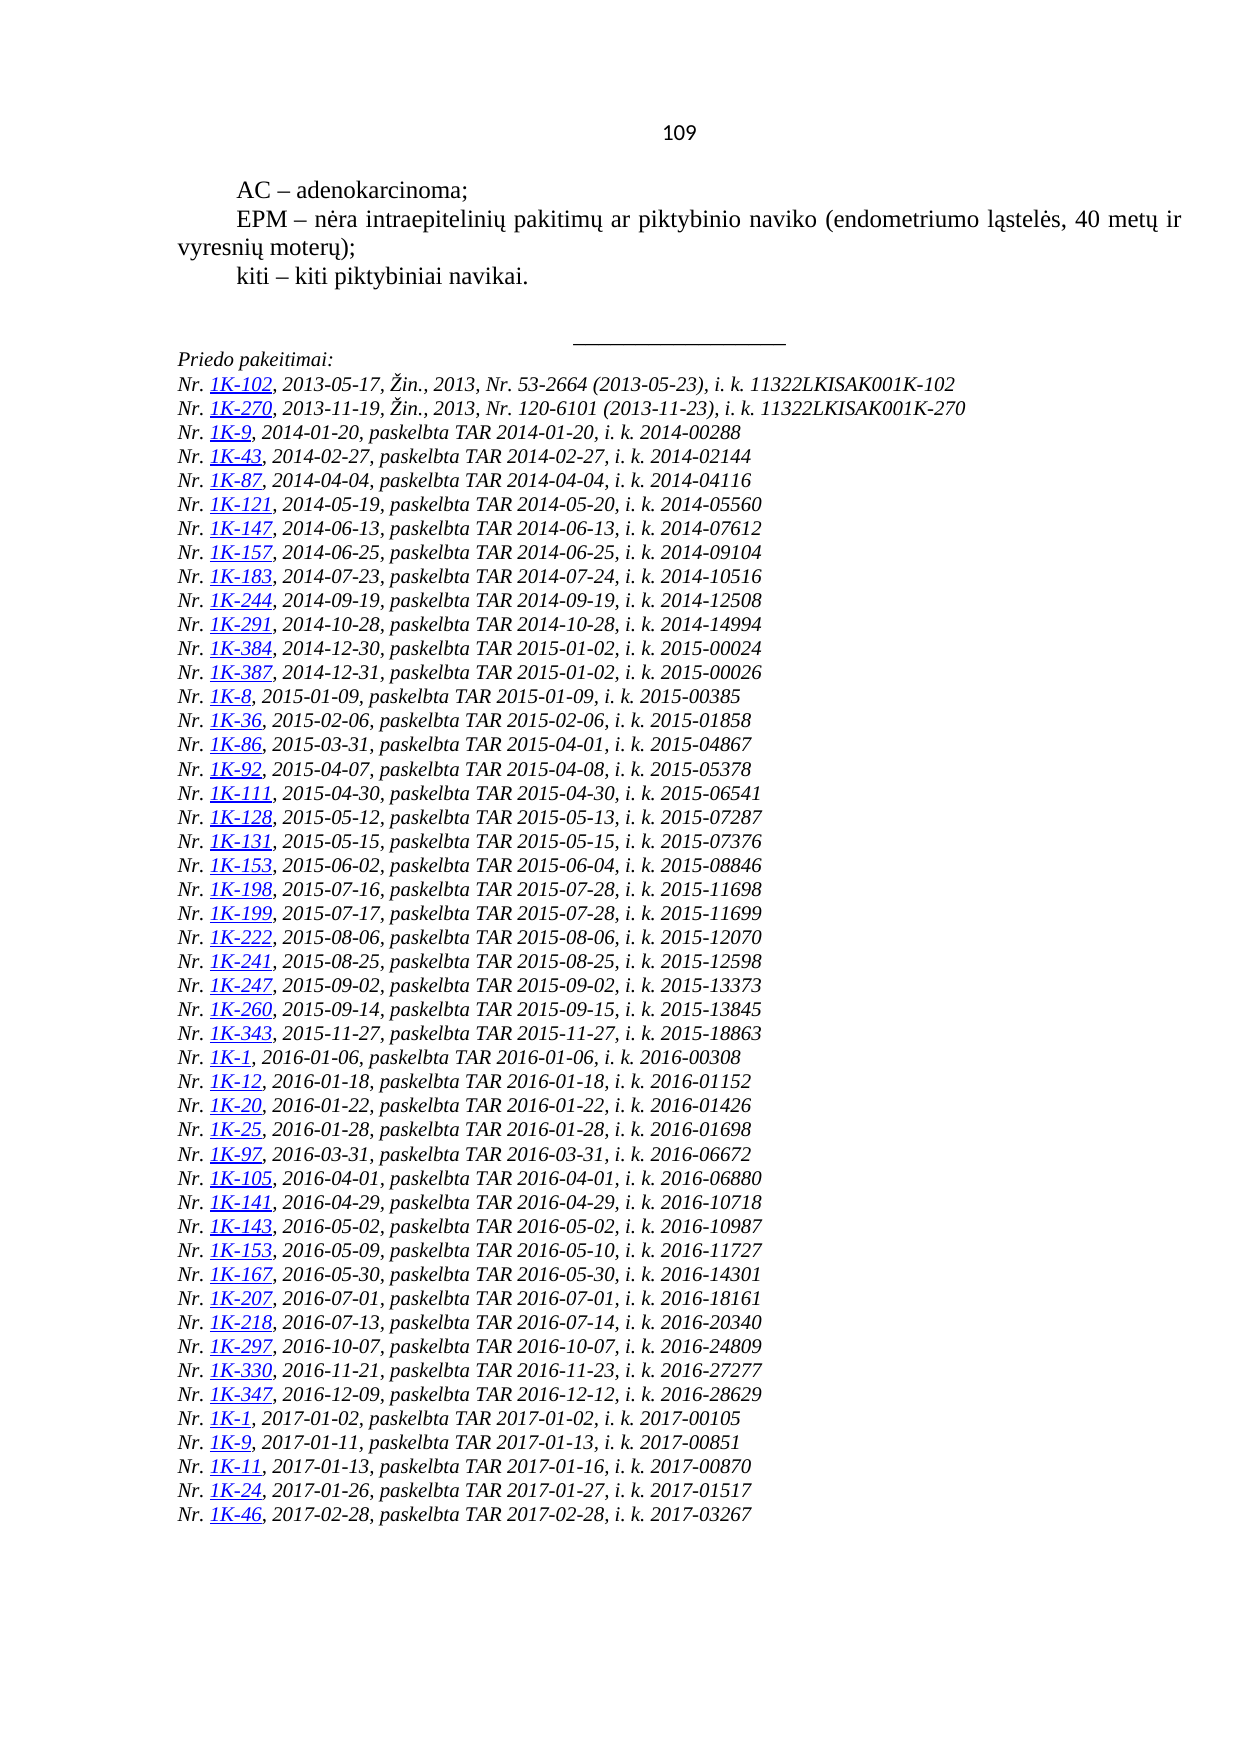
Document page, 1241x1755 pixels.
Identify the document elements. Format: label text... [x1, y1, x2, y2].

text Nr. 1K-291, 2014-10-28, paskelbta TAR 2014-10-28, i. k. 2014-14994 [177, 612, 1181, 636]
text Nr. 1K-343, 2015-11-27, paskelbta TAR 2015-11-27, i. k. 2015-18863 [177, 1021, 1181, 1045]
text Nr. 1K-8, 2015-01-09, paskelbta TAR 2015-01-09, i. k. 2015-00385 [177, 684, 1181, 708]
text Nr. 1K-270, 2013-11-19, Žin., 2013, Nr. 120-6101 (2013-11-23), i. k. 11322LKISAK001K-270 [177, 396, 1181, 419]
text Nr. 1K-9, 2017-01-11, paskelbta TAR 2017-01-13, i. k. 2017-00851 [177, 1430, 1181, 1454]
text Nr. 1K-207, 2016-07-01, paskelbta TAR 2016-07-01, i. k. 2016-18161 [177, 1286, 1181, 1310]
text Nr. 1K-147, 2014-06-13, paskelbta TAR 2014-06-13, i. k. 2014-07612 [177, 516, 1181, 540]
text kiti – kiti piktybiniai navikai. [177, 261, 1181, 290]
text Nr. 1K-131, 2015-05-15, paskelbta TAR 2015-05-15, i. k. 2015-07376 [177, 829, 1181, 853]
text Nr. 1K-105, 2016-04-01, paskelbta TAR 2016-04-01, i. k. 2016-06880 [177, 1166, 1181, 1189]
text Nr. 1K-241, 2015-08-25, paskelbta TAR 2015-08-25, i. k. 2015-12598 [177, 949, 1181, 973]
text Nr. 1K-111, 2015-04-30, paskelbta TAR 2015-04-30, i. k. 2015-06541 [177, 781, 1181, 804]
text _________________ [177, 319, 1181, 347]
text Nr. 1K-347, 2016-12-09, paskelbta TAR 2016-12-12, i. k. 2016-28629 [177, 1382, 1181, 1406]
text Nr. 1K-102, 2013-05-17, Žin., 2013, Nr. 53-2664 (2013-05-23), i. k. 11322LKISAK001K-102 [177, 371, 1181, 396]
text Nr. 1K-1, 2017-01-02, paskelbta TAR 2017-01-02, i. k. 2017-00105 [177, 1406, 1181, 1430]
text Nr. 1K-20, 2016-01-22, paskelbta TAR 2016-01-22, i. k. 2016-01426 [177, 1093, 1181, 1117]
text Nr. 1K-198, 2015-07-16, paskelbta TAR 2015-07-28, i. k. 2015-11698 [177, 877, 1181, 901]
text Nr. 1K-199, 2015-07-17, paskelbta TAR 2015-07-28, i. k. 2015-11699 [177, 901, 1181, 925]
text Nr. 1K-141, 2016-04-29, paskelbta TAR 2016-04-29, i. k. 2016-10718 [177, 1189, 1181, 1214]
text Nr. 1K-157, 2014-06-25, paskelbta TAR 2014-06-25, i. k. 2014-09104 [177, 540, 1181, 564]
text Nr. 1K-183, 2014-07-23, paskelbta TAR 2014-07-24, i. k. 2014-10516 [177, 564, 1181, 588]
text Nr. 1K-43, 2014-02-27, paskelbta TAR 2014-02-27, i. k. 2014-02144 [177, 444, 1181, 468]
text Nr. 1K-128, 2015-05-12, paskelbta TAR 2015-05-13, i. k. 2015-07287 [177, 804, 1181, 829]
text Nr. 1K-92, 2015-04-07, paskelbta TAR 2015-04-08, i. k. 2015-05378 [177, 756, 1181, 781]
text Nr. 1K-87, 2014-04-04, paskelbta TAR 2014-04-04, i. k. 2014-04116 [177, 468, 1181, 492]
text Nr. 1K-36, 2015-02-06, paskelbta TAR 2015-02-06, i. k. 2015-01858 [177, 708, 1181, 732]
text Nr. 1K-1, 2016-01-06, paskelbta TAR 2016-01-06, i. k. 2016-00308 [177, 1045, 1181, 1069]
text Nr. 1K-12, 2016-01-18, paskelbta TAR 2016-01-18, i. k. 2016-01152 [177, 1069, 1181, 1093]
text Nr. 1K-97, 2016-03-31, paskelbta TAR 2016-03-31, i. k. 2016-06672 [177, 1141, 1181, 1166]
text Nr. 1K-153, 2016-05-09, paskelbta TAR 2016-05-10, i. k. 2016-11727 [177, 1238, 1181, 1262]
text Nr. 1K-167, 2016-05-30, paskelbta TAR 2016-05-30, i. k. 2016-14301 [177, 1262, 1181, 1286]
text Nr. 1K-46, 2017-02-28, paskelbta TAR 2017-02-28, i. k. 2017-03267 [177, 1502, 1181, 1526]
text Nr. 1K-218, 2016-07-13, paskelbta TAR 2016-07-14, i. k. 2016-20340 [177, 1310, 1181, 1334]
text Nr. 1K-330, 2016-11-21, paskelbta TAR 2016-11-23, i. k. 2016-27277 [177, 1358, 1181, 1382]
text Nr. 1K-86, 2015-03-31, paskelbta TAR 2015-04-01, i. k. 2015-04867 [177, 732, 1181, 756]
text Nr. 1K-143, 2016-05-02, paskelbta TAR 2016-05-02, i. k. 2016-10987 [177, 1214, 1181, 1238]
text Nr. 1K-244, 2014-09-19, paskelbta TAR 2014-09-19, i. k. 2014-12508 [177, 588, 1181, 612]
text Nr. 1K-384, 2014-12-30, paskelbta TAR 2015-01-02, i. k. 2015-00024 [177, 636, 1181, 660]
text Nr. 1K-153, 2015-06-02, paskelbta TAR 2015-06-04, i. k. 2015-08846 [177, 853, 1181, 877]
text AC – adenokarcinoma; [177, 175, 1181, 204]
text Nr. 1K-11, 2017-01-13, paskelbta TAR 2017-01-16, i. k. 2017-00870 [177, 1454, 1181, 1478]
text EPM – nėra intraepitelinių pakitimų ar piktybinio naviko (endometriumo ląstelės, 40 metų ir vyresnių moterų); [177, 204, 1181, 261]
text Nr. 1K-24, 2017-01-26, paskelbta TAR 2017-01-27, i. k. 2017-01517 [177, 1478, 1181, 1502]
text Nr. 1K-247, 2015-09-02, paskelbta TAR 2015-09-02, i. k. 2015-13373 [177, 973, 1181, 997]
text Nr. 1K-297, 2016-10-07, paskelbta TAR 2016-10-07, i. k. 2016-24809 [177, 1334, 1181, 1358]
text Priedo pakeitimai: [177, 347, 1181, 371]
text Nr. 1K-260, 2015-09-14, paskelbta TAR 2015-09-15, i. k. 2015-13845 [177, 997, 1181, 1021]
text Nr. 1K-387, 2014-12-31, paskelbta TAR 2015-01-02, i. k. 2015-00026 [177, 660, 1181, 684]
text Nr. 1K-222, 2015-08-06, paskelbta TAR 2015-08-06, i. k. 2015-12070 [177, 925, 1181, 949]
text Nr. 1K-9, 2014-01-20, paskelbta TAR 2014-01-20, i. k. 2014-00288 [177, 419, 1181, 444]
text Nr. 1K-25, 2016-01-28, paskelbta TAR 2016-01-28, i. k. 2016-01698 [177, 1117, 1181, 1141]
text Nr. 1K-121, 2014-05-19, paskelbta TAR 2014-05-20, i. k. 2014-05560 [177, 492, 1181, 516]
